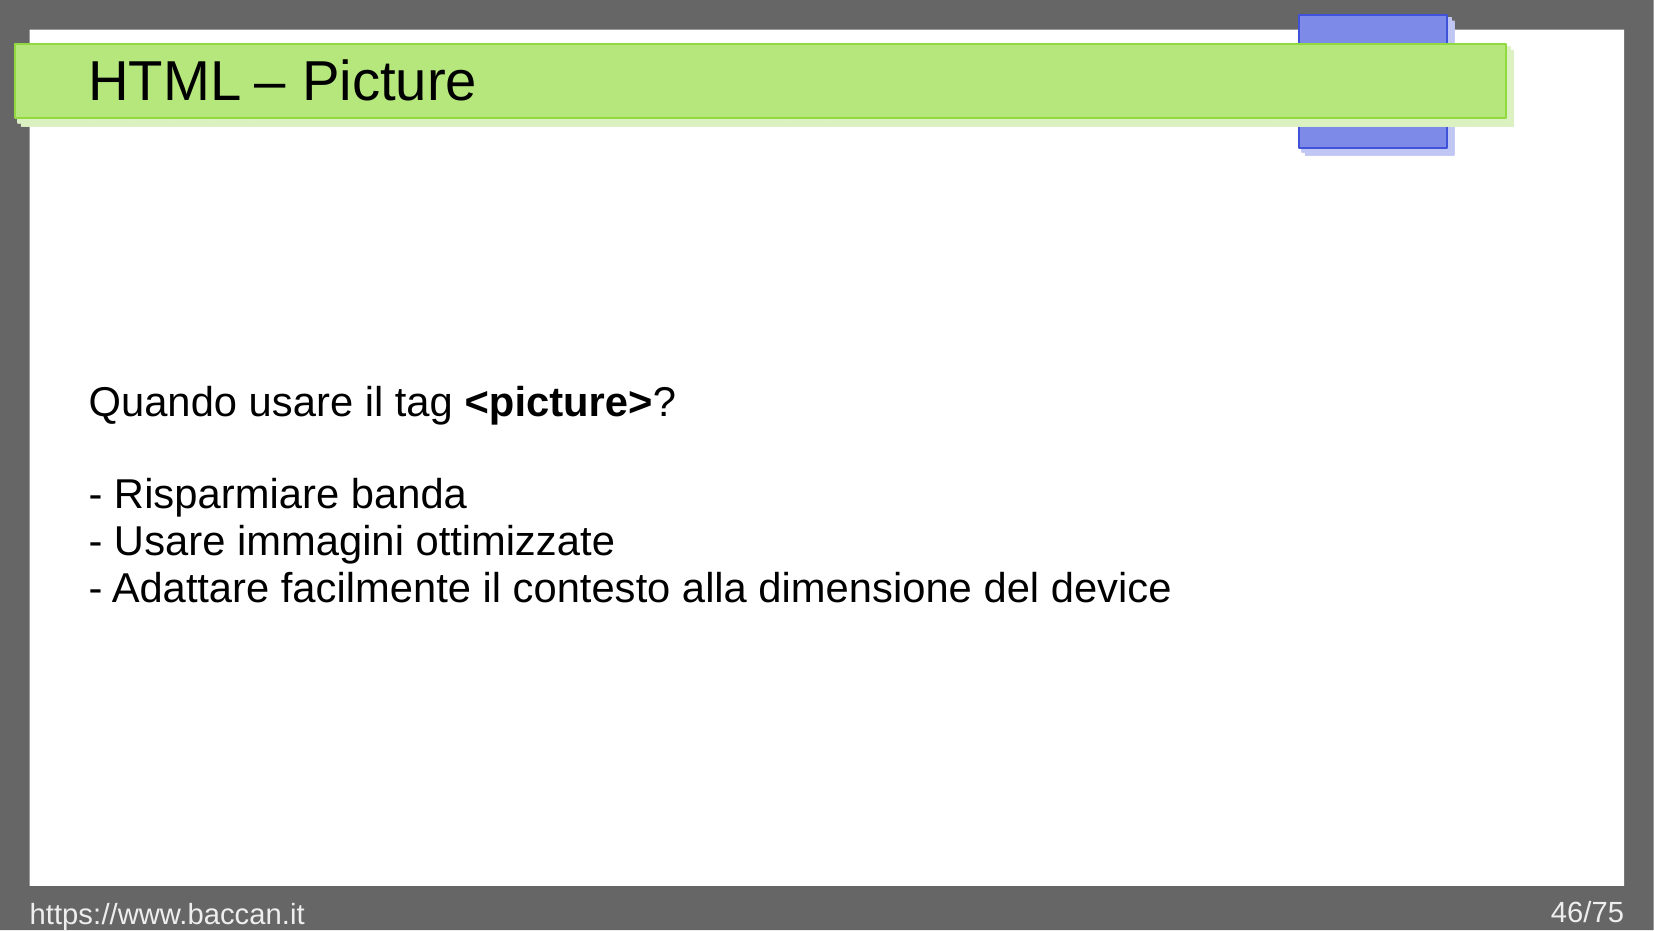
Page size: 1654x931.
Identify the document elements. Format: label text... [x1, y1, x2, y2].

title HTML – Picture [88, 44, 1506, 119]
text_box Quando usare il tag <picture>? - Risparmiare banda - Usare immagini ottimizzate - Adattare facilmente il contesto alla dimensione del device [88, 169, 1565, 820]
